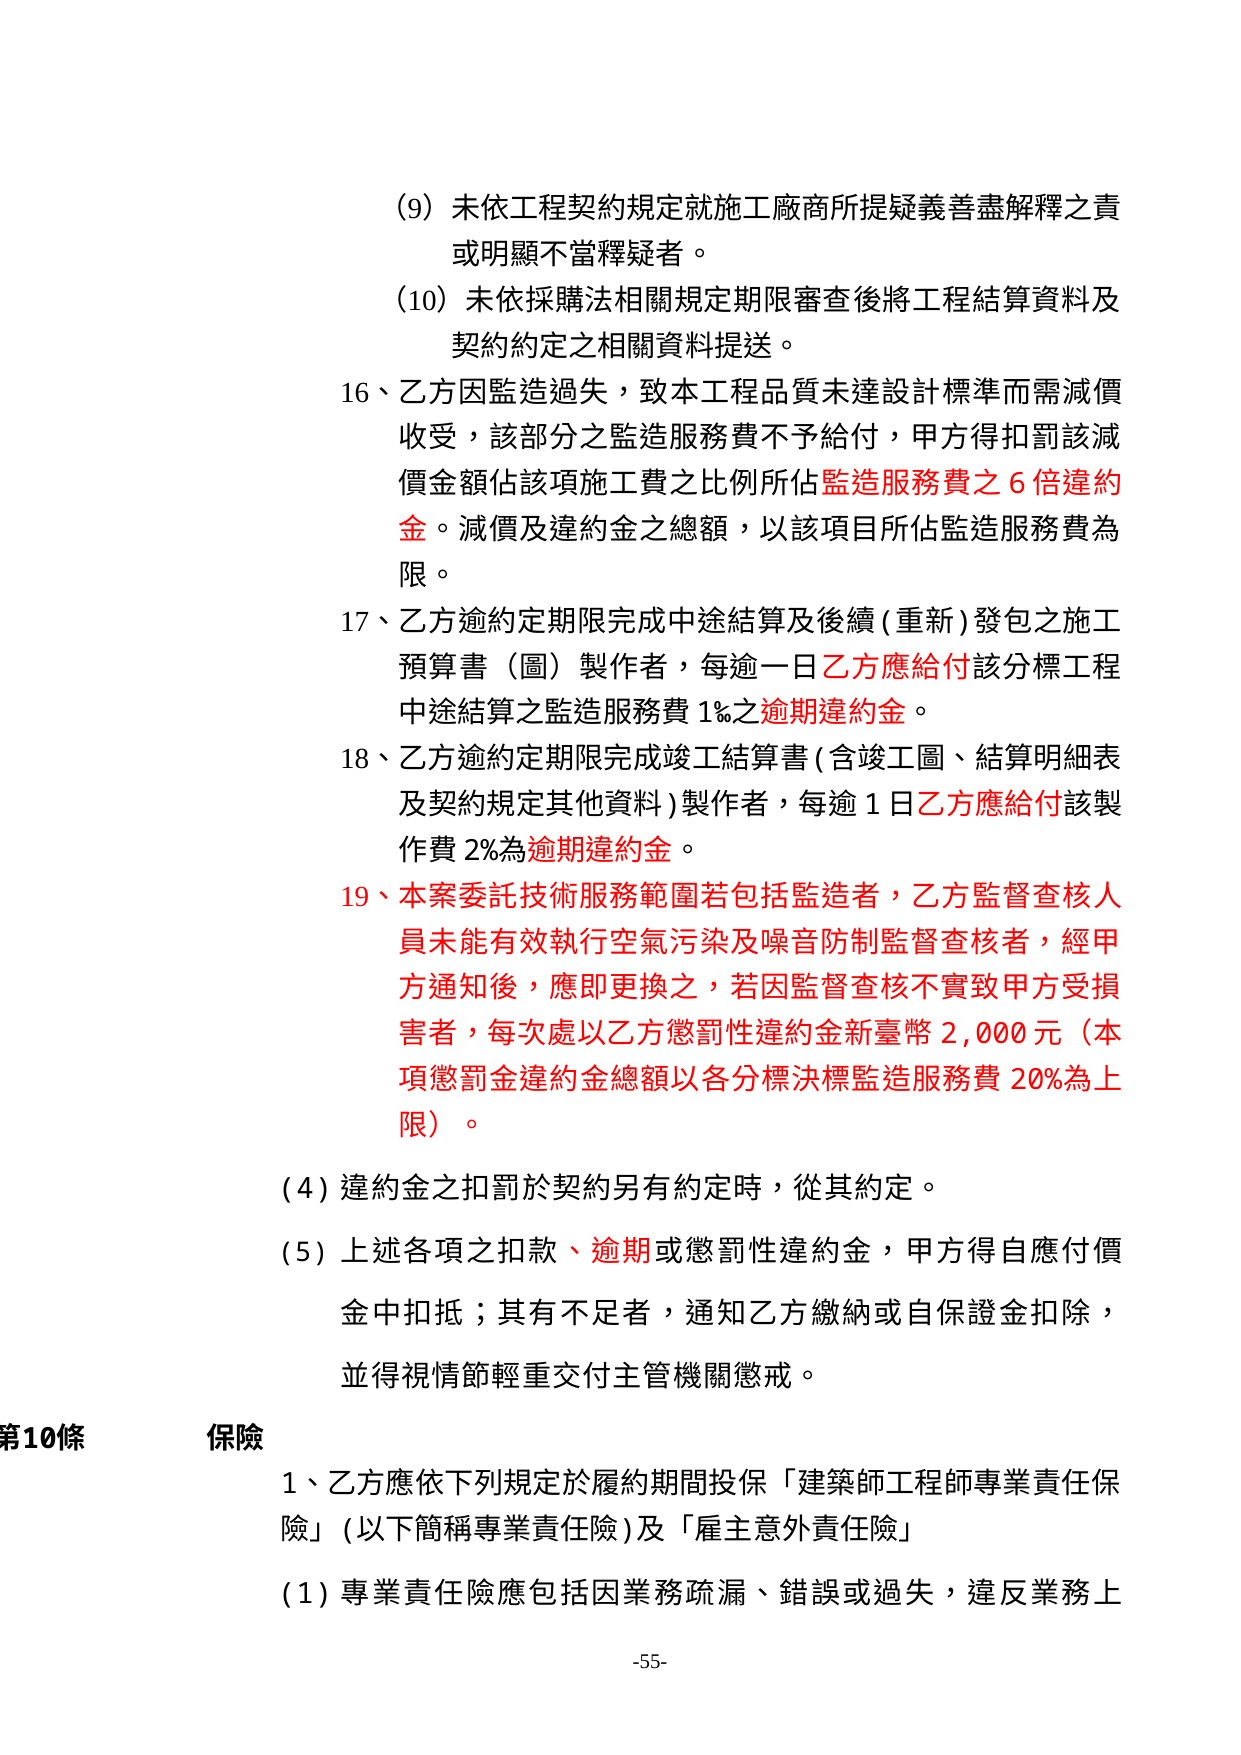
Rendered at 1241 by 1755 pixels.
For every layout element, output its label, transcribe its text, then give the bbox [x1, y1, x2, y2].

list 乙方逾約定期限完成中途結算及後續(重新)發包之施工預算書（圖）製作者，每逾一日乙方應給付該分標工程中途結算之監造服務費1‰之逾期違約金。 [340, 594, 1122, 732]
list 乙方應依下列規定於履約期間投保「建築師工程師專業責任保險」(以下簡稱專業責任險)及「雇主意外責任險」 [280, 1457, 1122, 1549]
list 專業責任險應包括因業務疏漏、錯誤或過失，違反業務上 [278, 1549, 1122, 1611]
list 本案委託技術服務範圍若包括監造者，乙方監督查核人員未能有效執行空氣污染及噪音防制監督查核者，經甲方通知後，應即更換之，若因監督查核不實致甲方受損害者，每次處以乙方懲罰性違約金新臺幣2,000元（本項懲罰金違約金總額以各分標決標監造服務費20%為上限）。 [340, 869, 1122, 1144]
list 乙方因監造過失，致本工程品質未達設計標準而需減價收受，該部分之監造服務費不予給付，甲方得扣罰該減價金額佔該項施工費之比例所佔監造服務費之6倍違約金。減價及違約金之總額，以該項目所佔監造服務費為限。 [340, 365, 1122, 594]
list 保險 [0, 1411, 1122, 1457]
list 上述各項之扣款、逾期或懲罰性違約金，甲方得自應付價金中扣抵；其有不足者，通知乙方繳納或自保證金扣除，並得視情節輕重交付主管機關懲戒。 [278, 1207, 1122, 1394]
list 違約金之扣罰於契約另有約定時，從其約定。 [278, 1144, 1122, 1207]
list 未依工程契約規定就施工廠商所提疑義善盡解釋之責或明顯不當釋疑者。 [378, 182, 1122, 274]
list 乙方逾約定期限完成竣工結算書(含竣工圖、結算明細表及契約規定其他資料)製作者，每逾1日乙方應給付該製作費2%為逾期違約金。 [340, 732, 1122, 869]
list 未依採購法相關規定期限審查後將工程結算資料及契約約定之相關資料提送。 [378, 274, 1122, 365]
